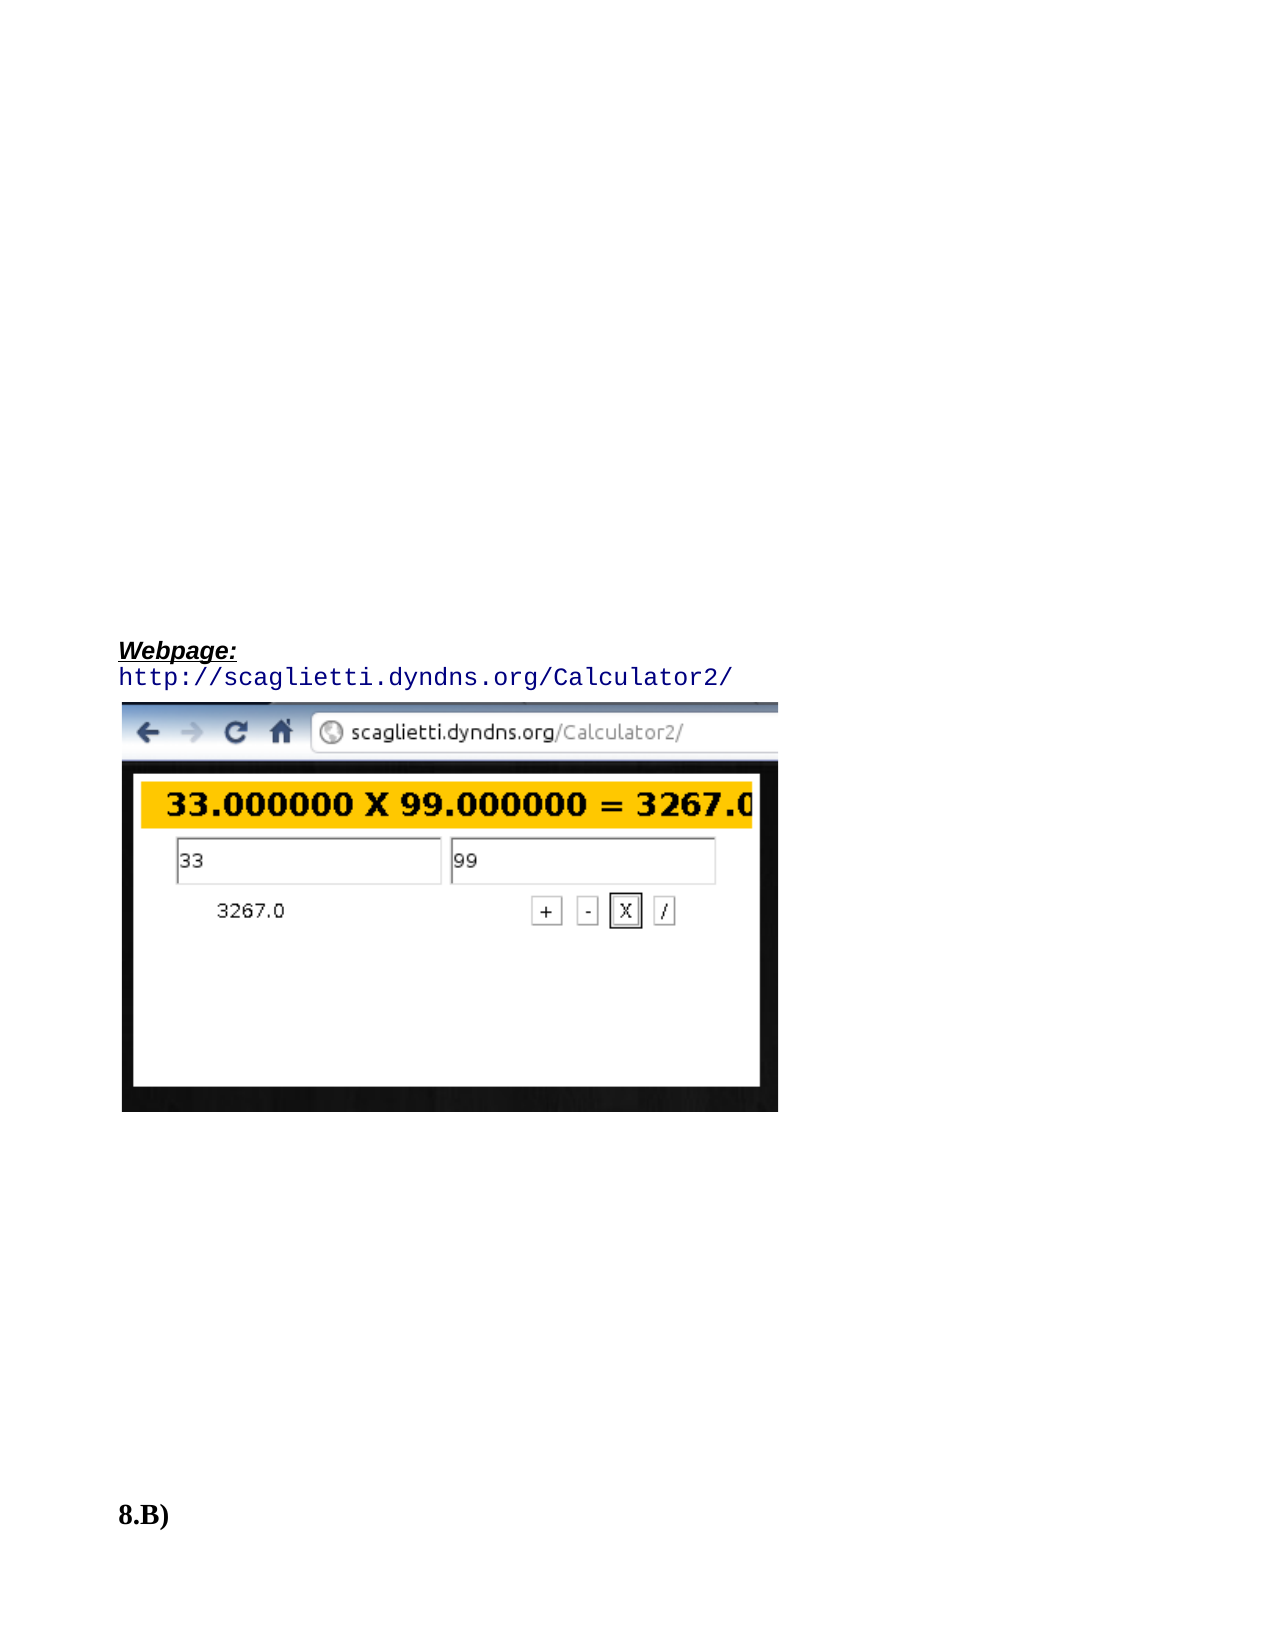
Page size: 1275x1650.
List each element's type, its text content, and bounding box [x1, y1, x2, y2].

text 8.B) [118, 1497, 1157, 1530]
text http://scaglietti.dyndns.org/Calculator2/ [118, 664, 1157, 693]
picture [121, 702, 779, 1112]
text Webpage: [118, 636, 1157, 664]
